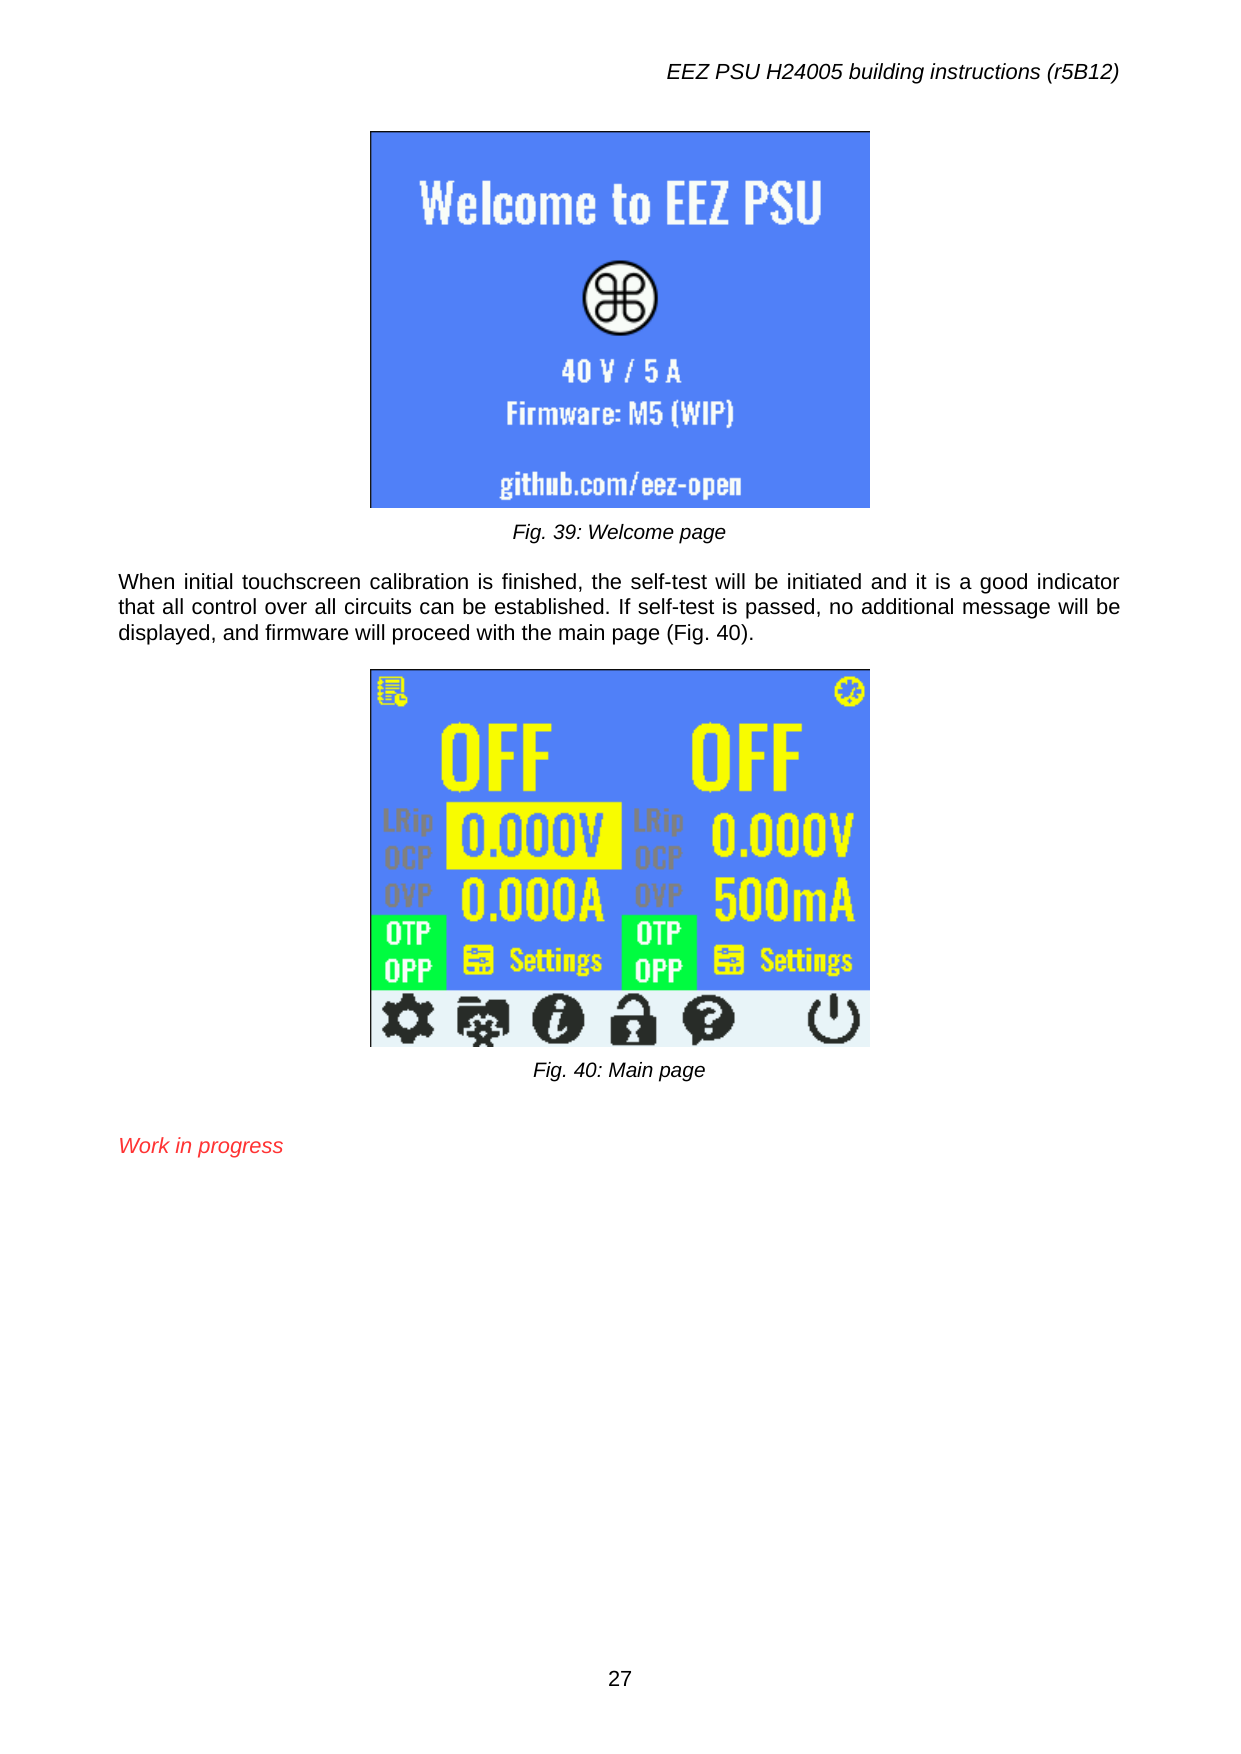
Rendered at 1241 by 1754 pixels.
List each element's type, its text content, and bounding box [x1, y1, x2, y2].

text Fig. 39: Welcome page [370, 508, 870, 544]
picture [370, 131, 870, 508]
picture [370, 669, 870, 1047]
text Fig. 40: Main page [370, 1047, 870, 1082]
text When initial touchscreen calibration is finished, the self-test will be initiated and it is a good indicator that all control over all circuits can be established. If self-test is passed, no additional message will be displayed, and firmware will proceed with the main page (Fig. 40). [118, 569, 1122, 644]
text Work in progress [118, 1132, 1122, 1158]
